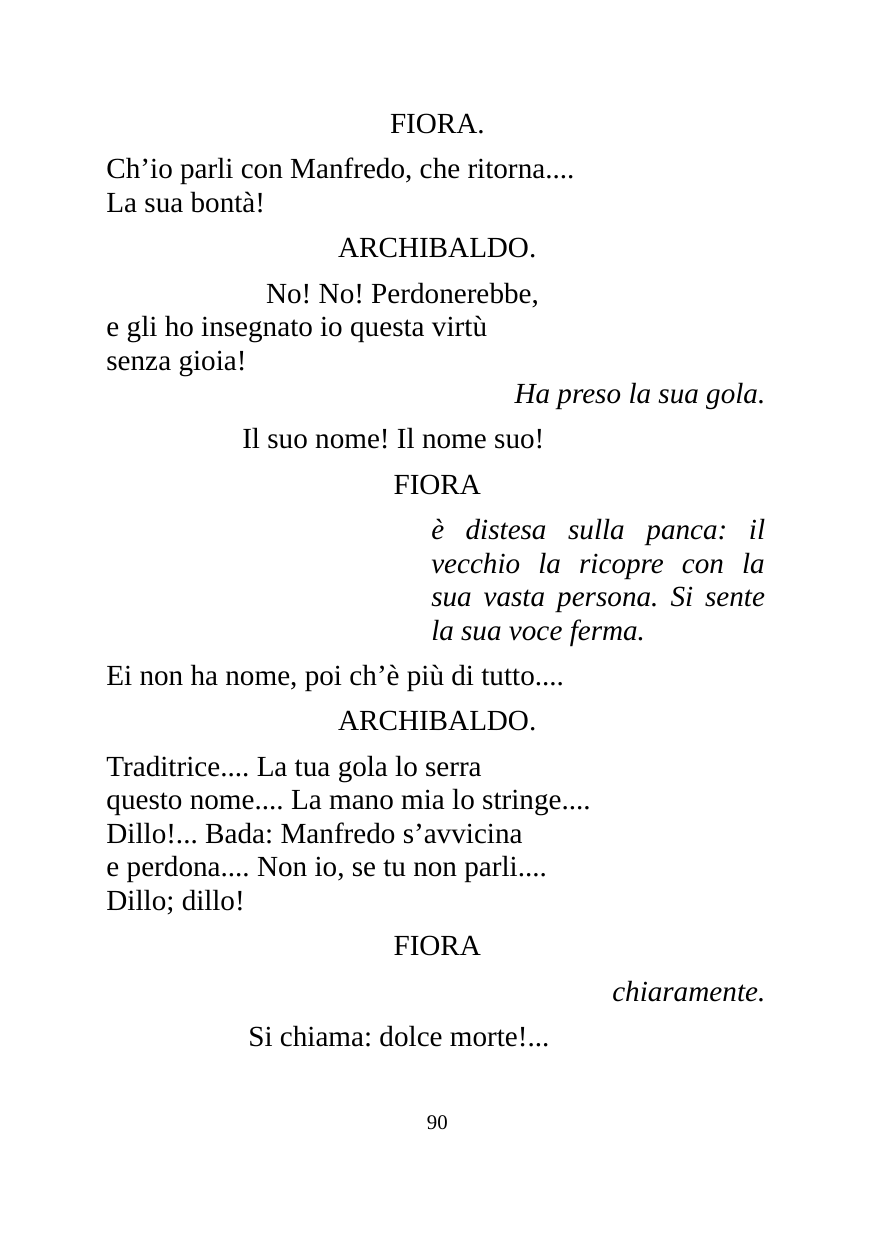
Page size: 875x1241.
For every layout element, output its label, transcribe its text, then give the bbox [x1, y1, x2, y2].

text Si chiama: dolce morte!... [106, 1019, 768, 1052]
text Ha preso la sua gola. [431, 376, 768, 410]
text FIORA. [106, 106, 768, 140]
text Ch’io parli con Manfredo, che ritorna.... La sua bontà! [106, 152, 768, 219]
text FIORA [106, 467, 768, 501]
text Il suo nome! Il nome suo! [106, 422, 768, 455]
text ARCHIBALDO. [106, 230, 768, 264]
text Ei non ha nome, poi ch’è più di tutto.... [106, 658, 768, 692]
text Traditrice.... La tua gola lo serra questo nome.... La mano mia lo stringe.... Dillo!... Bada: Manfredo s’avvicina e perdona.... Non io, se tu non parli.... Dillo; dillo! [106, 749, 768, 917]
text FIORA [106, 928, 768, 962]
text ARCHIBALDO. [106, 703, 768, 737]
text chiaramente. [431, 974, 768, 1007]
text No! No! Perdonerebbe, e gli ho insegnato io questa virtù senza gioia! [106, 276, 768, 376]
text è distesa sulla panca: il vecchio la ricopre con la sua vasta persona. Si sente la sua voce ferma. [431, 512, 768, 646]
